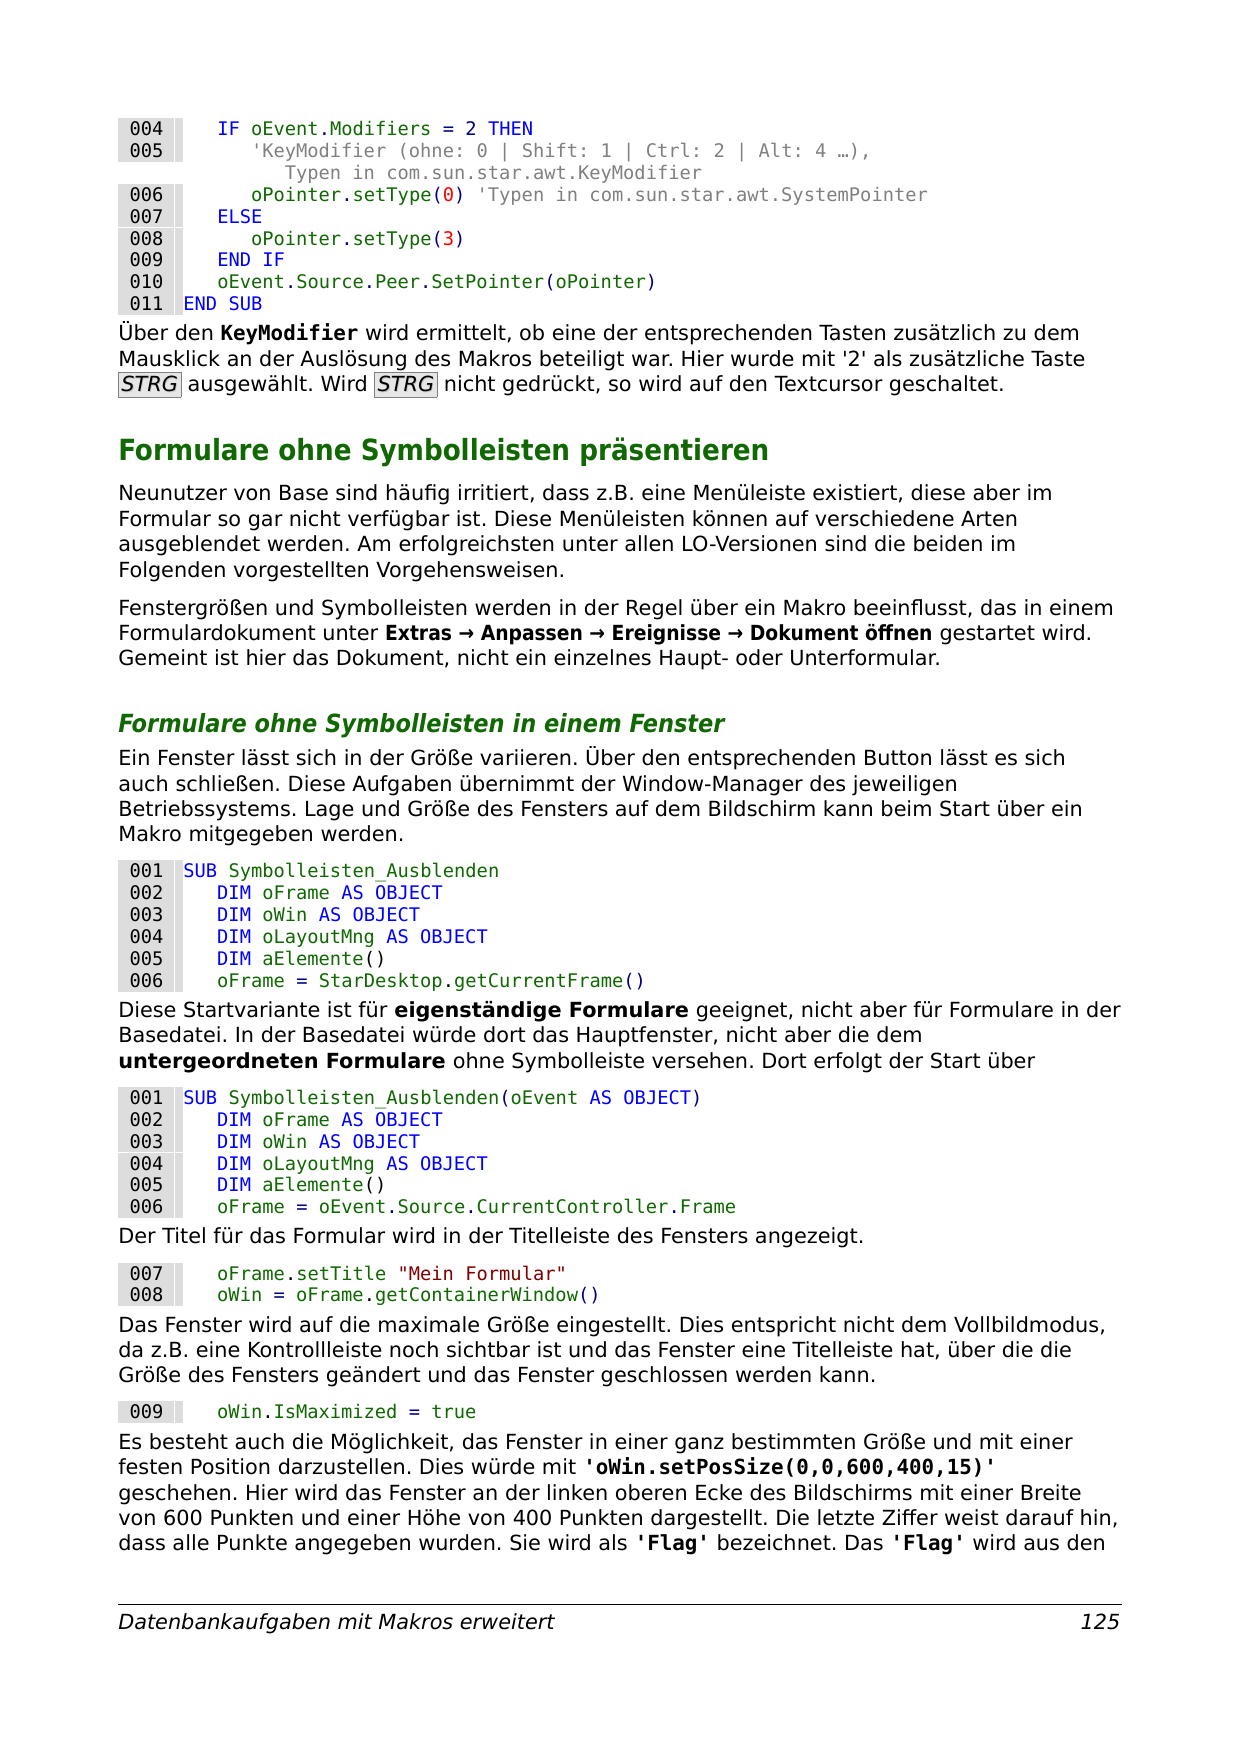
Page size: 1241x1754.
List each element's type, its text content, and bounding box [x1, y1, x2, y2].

list oPointer.setType(3) [118, 227, 1122, 249]
list ELSE [183, 206, 1122, 227]
list SUB Symbolleisten_Ausblenden(oEvent AS OBJECT) [183, 1087, 1122, 1109]
list DIM oWin AS OBJECT [183, 1131, 1122, 1152]
list SUB Symbolleisten_Ausblenden [183, 860, 1122, 882]
text Es besteht auch die Möglichkeit, das Fenster in einer ganz bestimmten Größe und mit einer festen Position darzustellen. Dies würde mit 'oWin.setPosSize(0,0,600,400,15)' geschehen. Hier wird das Fenster an der linken oberen Ecke des Bildschirms mit einer Breite von 600 Punkten und einer Höhe von 400 Punkten dargestellt. Die letzte Ziffer weist darauf hin, dass alle Punkte angegeben wurden. Sie wird als 'Flag' bezeichnet. Das 'Flag' wird aus den [118, 1430, 1122, 1556]
list oFrame.setTitle "Mein Formular" [118, 1262, 1122, 1284]
text Neunutzer von Base sind häufig irritiert, dass z.B. eine Menüleiste existiert, diese aber im Formular so gar nicht verfügbar ist. Diese Menüleisten können auf verschiedene Arten ausgeblendet werden. Am erfolgreichsten unter allen LO-Versionen sind die beiden im Folgenden vorgestellten Vorgehensweisen. [118, 481, 1122, 582]
list END IF [183, 249, 1122, 271]
subtitle Formulare ohne Symbolleisten in einem Fenster [118, 709, 1122, 738]
subtitle Formulare ohne Symbolleisten präsentieren [118, 433, 1122, 467]
list IF oEvent.Modifiers = 2 THEN [183, 118, 1122, 140]
list DIM oLayoutMng AS OBJECT [118, 1152, 1122, 1174]
text Fenstergrößen und Symbolleisten werden in der Regel über ein Makro beeinflusst, das in einem Formulardokument unter Extras → Anpassen → Ereignisse → Dokument öffnen gestartet wird. Gemeint ist hier das Dokument, nicht ein einzelnes Haupt- oder Unterformular. [118, 596, 1122, 671]
list DIM oLayoutMng AS OBJECT [183, 926, 1122, 948]
text Über den KeyModifier wird ermittelt, ob eine der entsprechenden Tasten zusätzlich zu dem Mausklick an der Auslösung des Makros beteiligt war. Hier wurde mit '2' als zusätzliche Taste STRG ausgewählt. Wird STRG nicht gedrückt, so wird auf den Textcursor geschaltet. [118, 321, 1122, 397]
text Diese Startvariante ist für eigenständige Formulare geeignet, nicht aber für Formulare in der Basedatei. In der Basedatei würde dort das Hauptfenster, nicht aber die dem untergeordneten Formulare ohne Symbolleiste versehen. Dort erfolgt der Start über [118, 998, 1122, 1073]
text Ein Fenster lässt sich in der Größe variieren. Über den entsprechenden Button lässt es sich auch schließen. Diese Aufgaben übernimmt der Window-Manager des jeweiligen Betriebssystems. Lage und Größe des Fensters auf dem Bildschirm kann beim Start über ein Makro mitgegeben werden. [118, 746, 1122, 847]
text Das Fenster wird auf die maximale Größe eingestellt. Dies entspricht nicht dem Vollbildmodus, da z.B. eine Kontrollleiste noch sichtbar ist und das Fenster eine Titelleiste hat, über die die Größe des Fensters geändert und das Fenster geschlossen werden kann. [118, 1313, 1122, 1388]
list oWin = oFrame.getContainerWindow() [183, 1284, 1122, 1306]
list DIM oWin AS OBJECT [183, 904, 1122, 926]
list DIM oFrame AS OBJECT [183, 1109, 1122, 1131]
list END SUB [183, 293, 1122, 315]
list DIM oFrame AS OBJECT [183, 882, 1122, 904]
text Der Titel für das Formular wird in der Titelleiste des Fensters angezeigt. [118, 1224, 1122, 1249]
list oEvent.Source.Peer.SetPointer(oPointer) [183, 271, 1122, 293]
list oWin.IsMaximized = true [183, 1401, 1122, 1423]
list oFrame = oEvent.Source.CurrentController.Frame [183, 1196, 1122, 1218]
list 'KeyModifier (ohne: 0 | Shift: 1 | Ctrl: 2 | Alt: 4 …), Typen in com.sun.star.awt.KeyModifier [118, 140, 1122, 184]
list oFrame = StarDesktop.getCurrentFrame() [183, 970, 1122, 992]
list oPointer.setType(0) 'Typen in com.sun.star.awt.SystemPointer [183, 184, 1122, 206]
list DIM aElemente() [183, 948, 1122, 970]
list DIM aElemente() [183, 1174, 1122, 1196]
